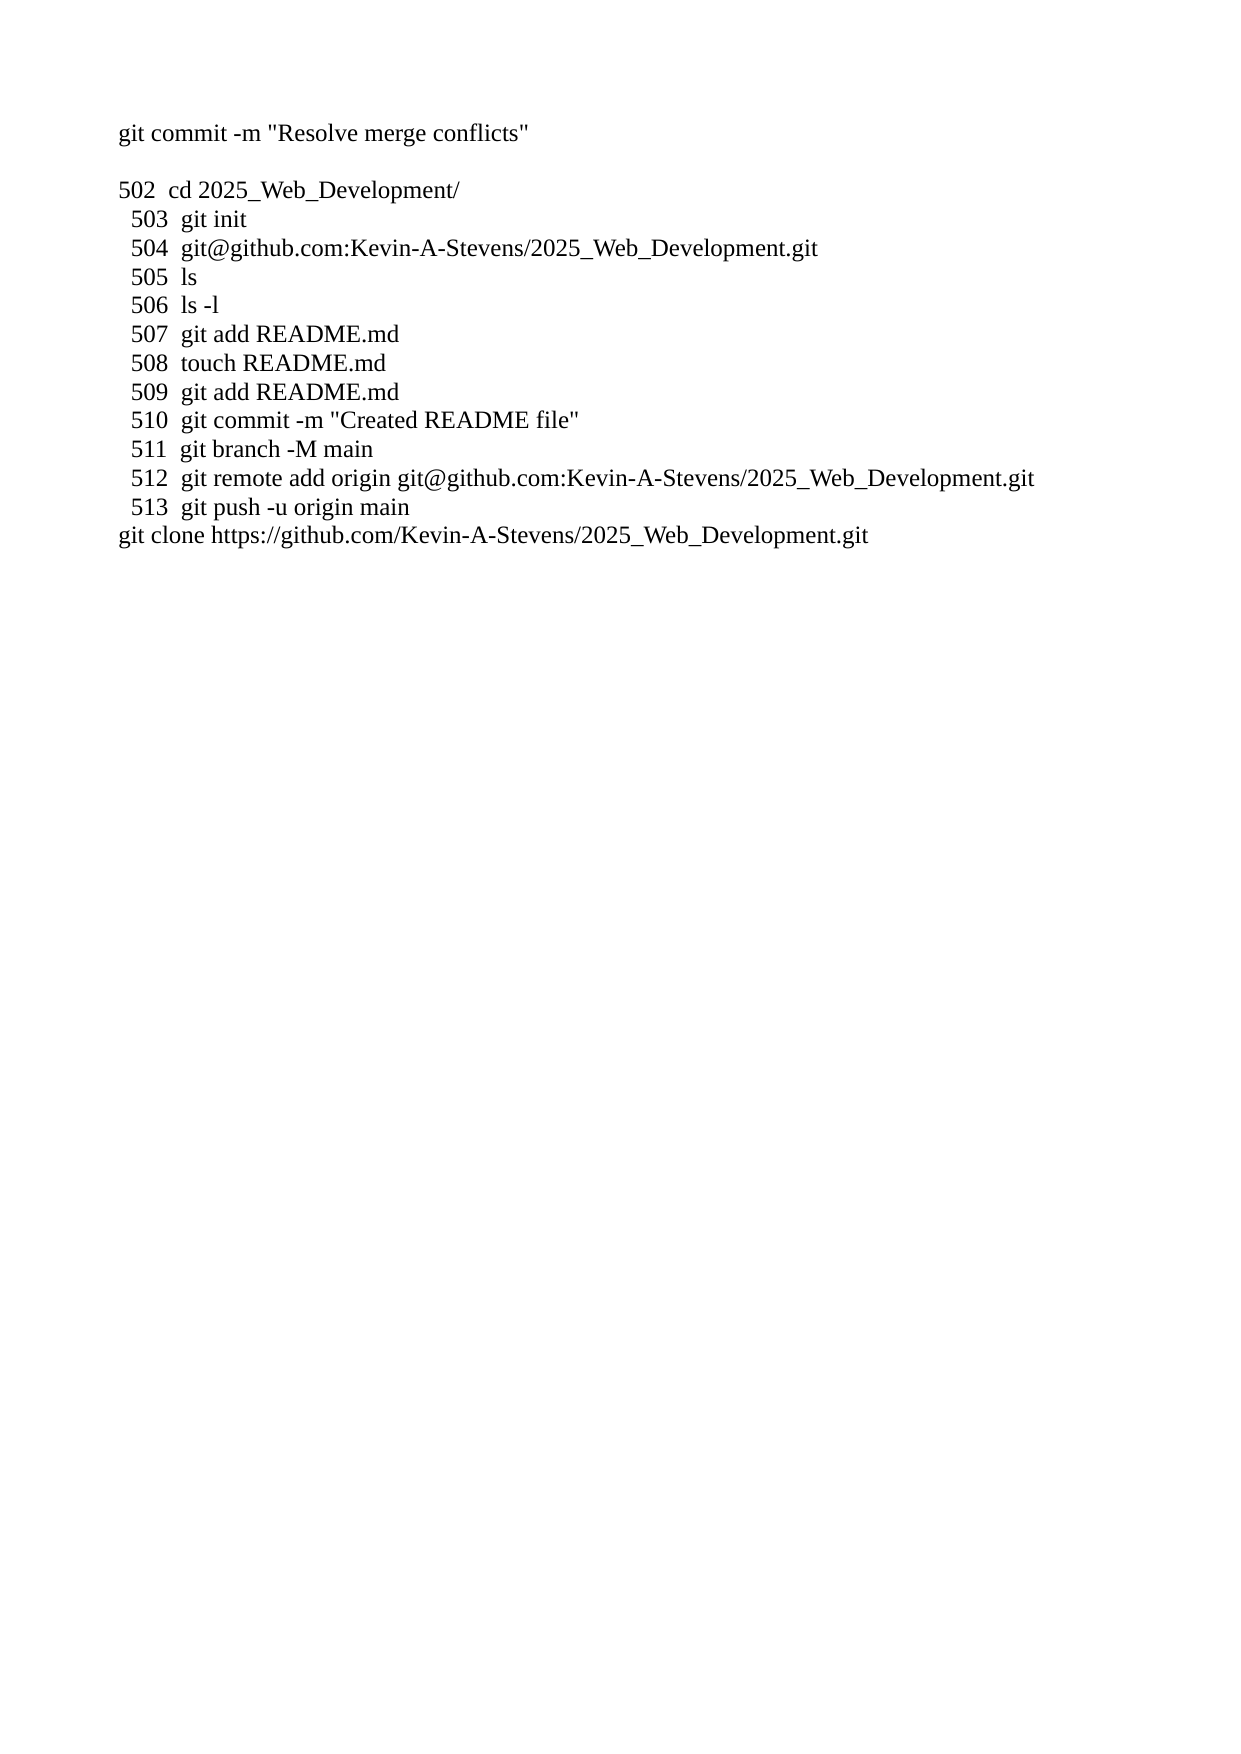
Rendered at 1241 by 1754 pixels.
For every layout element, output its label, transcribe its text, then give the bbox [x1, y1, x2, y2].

text 511 git branch -M main [118, 434, 1122, 463]
text 507 git add README.md [118, 319, 1122, 348]
text 502 cd 2025_Web_Development/ [118, 176, 1122, 204]
text 512 git remote add origin git@github.com:Kevin-A-Stevens/2025_Web_Development.git [118, 463, 1122, 492]
text 509 git add README.md [118, 377, 1122, 406]
text 506 ls -l [118, 291, 1122, 319]
text 510 git commit -m "Created README file" [118, 406, 1122, 434]
text 505 ls [118, 262, 1122, 291]
text git clone https://github.com/Kevin-A-Stevens/2025_Web_Development.git [118, 521, 1122, 549]
text 508 touch README.md [118, 348, 1122, 377]
text 503 git init [118, 204, 1122, 233]
text 504 git@github.com:Kevin-A-Stevens/2025_Web_Development.git [118, 233, 1122, 262]
text 513 git push -u origin main [118, 492, 1122, 521]
text git commit -m "Resolve merge conflicts" [118, 118, 1122, 147]
